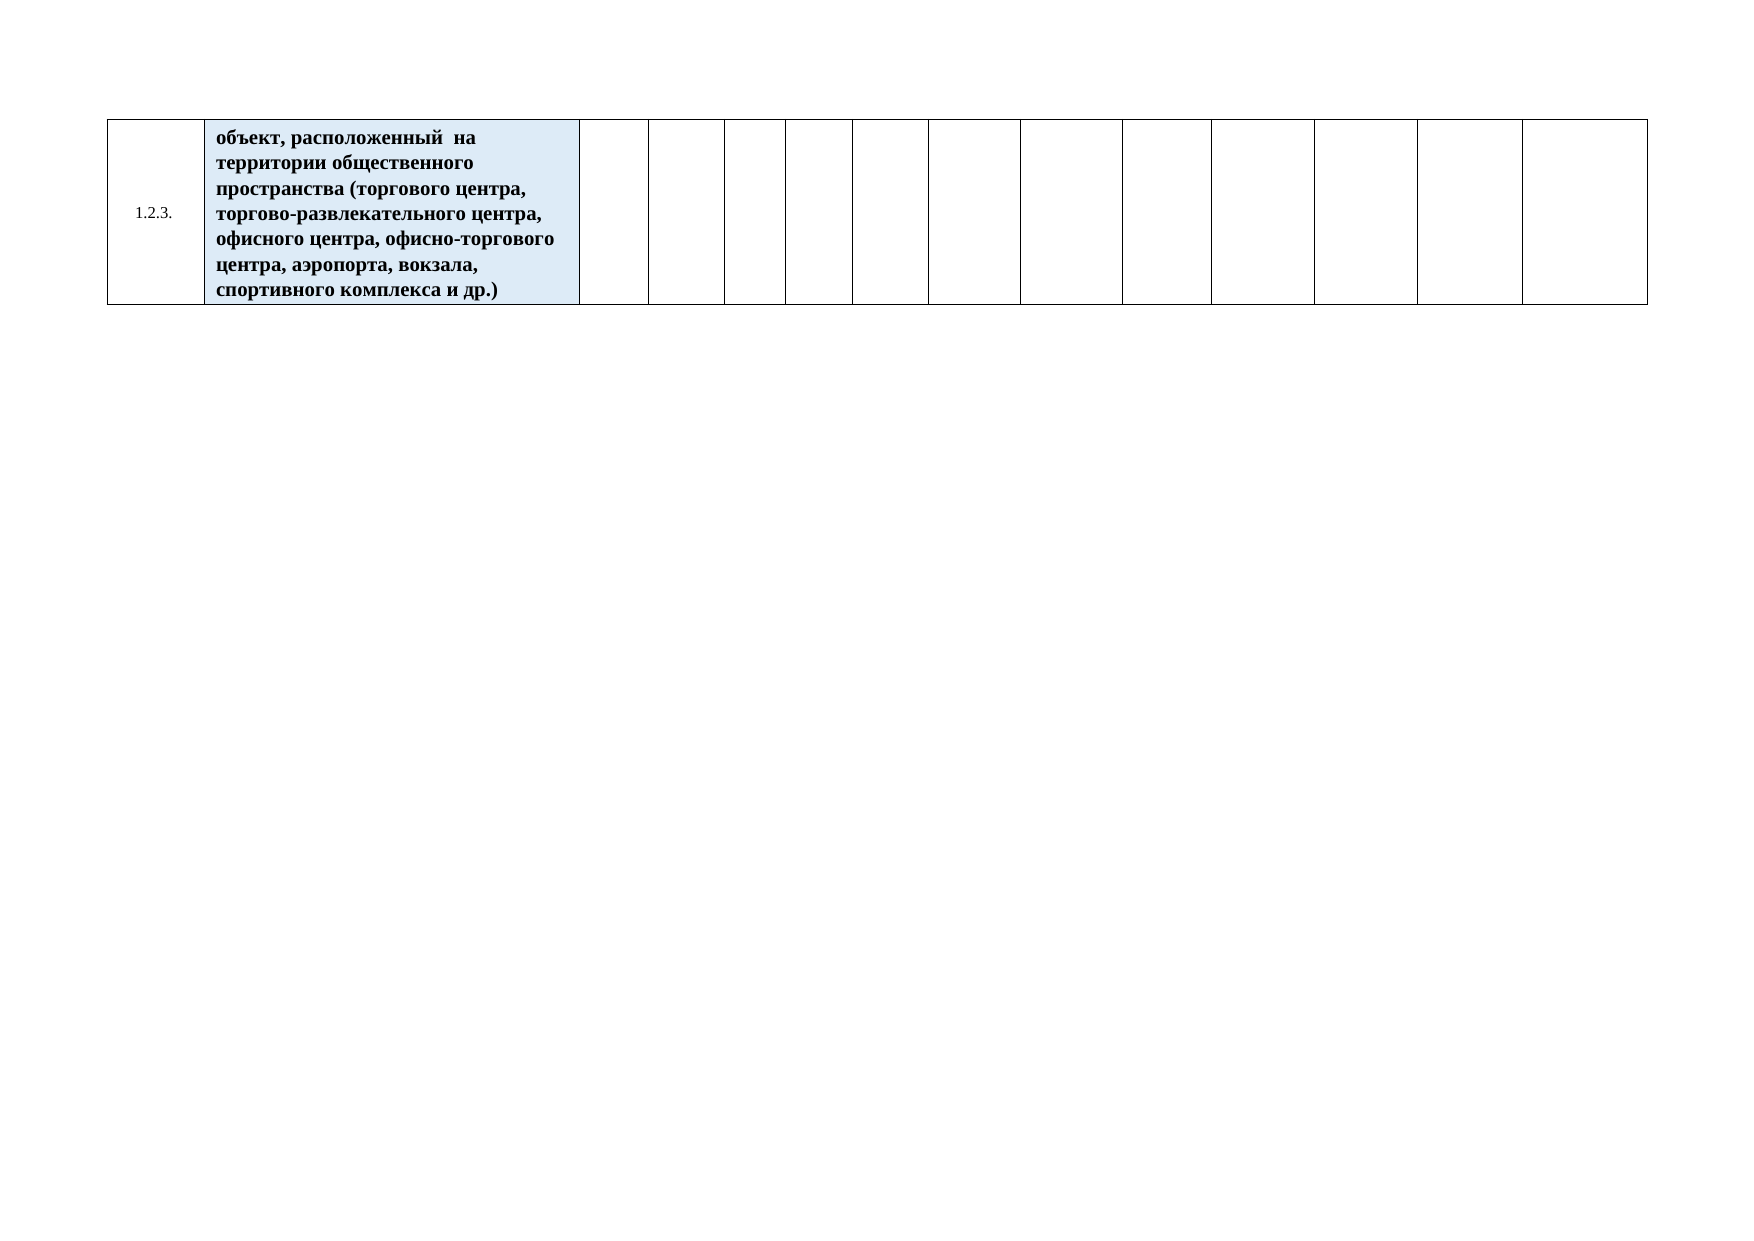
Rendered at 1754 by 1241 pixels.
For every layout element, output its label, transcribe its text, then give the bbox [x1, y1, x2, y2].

table_header [1315, 120, 1417, 304]
table_header [853, 120, 928, 304]
table_header [786, 120, 852, 304]
table_header 1.2.3. [108, 120, 204, 304]
table_header [1021, 120, 1122, 304]
table_header [649, 120, 724, 304]
table_header объект, расположенный на территории общественного пространства (торгового центра, торгово-развлекательного центра, офисного центра, офисно-торгового центра, аэропорта, вокзала, спортивного комплекса и др.) [205, 120, 579, 304]
table_header [929, 120, 1020, 304]
table_header [1523, 120, 1647, 304]
table_header [1123, 120, 1211, 304]
table_header [1212, 120, 1314, 304]
table_header [1418, 120, 1522, 304]
table_header [725, 120, 785, 304]
table_header [580, 120, 648, 304]
